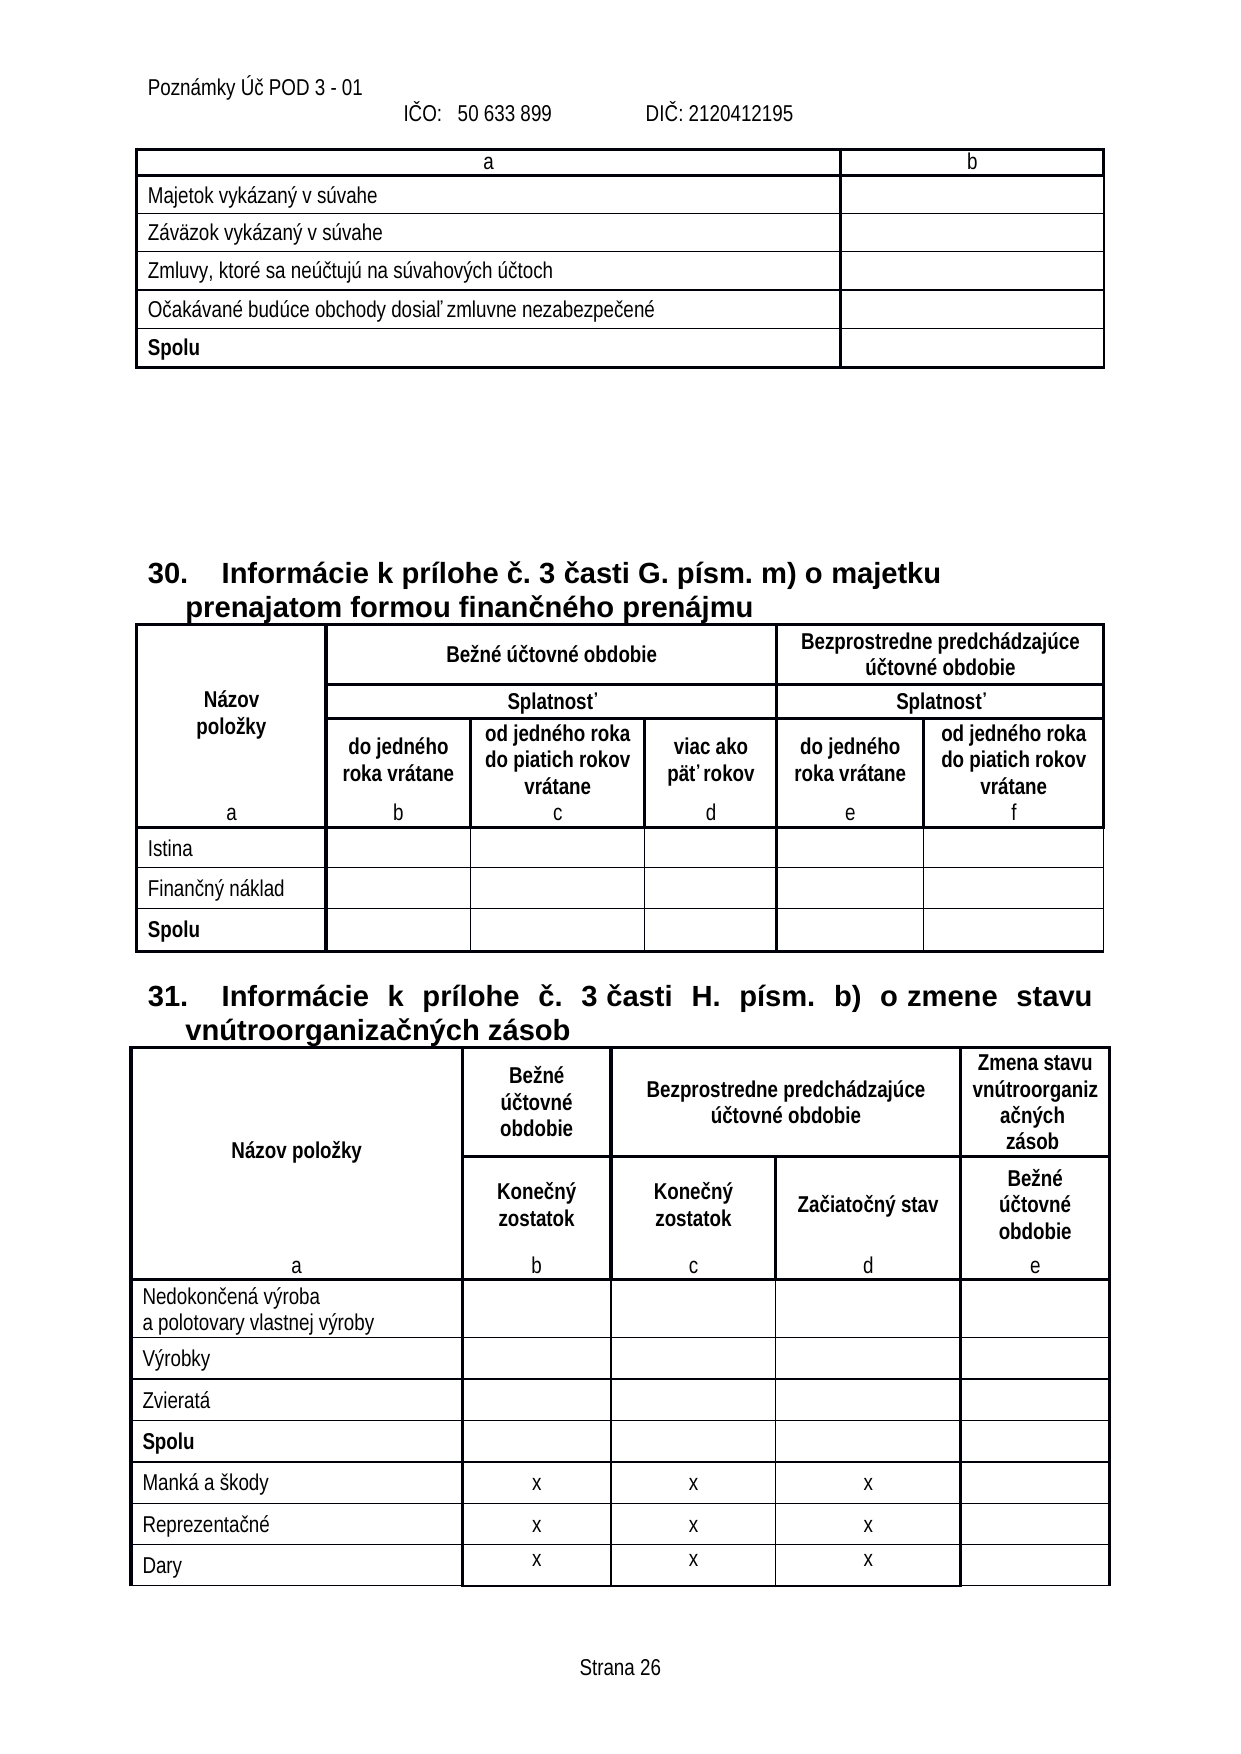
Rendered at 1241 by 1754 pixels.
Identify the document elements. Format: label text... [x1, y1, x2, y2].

table_cell [778, 829, 923, 867]
table_cell e [962, 1252, 1108, 1278]
table_cell [645, 909, 775, 949]
table_cell [645, 868, 775, 908]
table_cell Zvieratá [133, 1380, 461, 1420]
table_cell [924, 829, 1103, 867]
table_cell do jedného roka vrátane [778, 720, 922, 799]
table_cell Nedokončená výroba a polotovary vlastnej výroby [133, 1281, 461, 1337]
title Informácie k prílohe č. 3 časti H. písm. b) o zmene stavu vnútroorganizačných zásob [148, 979, 1092, 1046]
table_cell Zmluvy, ktoré sa neúčtujú na súvahových účtoch [138, 252, 839, 289]
table_cell x [776, 1504, 959, 1544]
table_cell a [133, 1252, 461, 1278]
table_cell Spolu [138, 909, 324, 949]
table_cell a [138, 151, 839, 174]
table_cell [464, 1421, 610, 1461]
table_cell x [464, 1545, 610, 1585]
table_cell [464, 1338, 610, 1378]
table_header Bezprostredne predchádzajúce účtovné obdobie [613, 1049, 959, 1155]
table_cell Reprezentačné [133, 1504, 461, 1544]
table_cell x [612, 1545, 775, 1585]
table_cell [842, 329, 1103, 366]
table_cell Spolu [133, 1421, 461, 1461]
table_cell Konečný zostatok [613, 1158, 774, 1252]
table_cell a [138, 799, 324, 826]
table_cell [471, 909, 644, 949]
table_cell Majetok vykázaný v súvahe [138, 177, 839, 212]
table_cell d [777, 1252, 959, 1278]
table_cell [778, 868, 923, 908]
table_cell b [328, 799, 469, 826]
table_cell [962, 1421, 1108, 1461]
table_cell [645, 829, 775, 867]
table_cell [328, 868, 470, 908]
table_cell d [646, 799, 775, 826]
table_cell [612, 1281, 775, 1337]
table_cell c [613, 1252, 774, 1278]
table_cell [612, 1380, 775, 1420]
table_cell b [464, 1252, 609, 1278]
table_cell [962, 1463, 1108, 1502]
table_cell [776, 1281, 959, 1337]
table_cell [842, 177, 1103, 212]
table_cell x [464, 1504, 610, 1544]
table_header Názov položky [138, 626, 324, 799]
table_cell x [776, 1463, 959, 1502]
table_cell x [612, 1463, 775, 1502]
table_cell [842, 252, 1103, 289]
table_cell Manká a škody [133, 1463, 461, 1502]
table_cell Istina [138, 829, 324, 867]
table_cell Spolu [138, 329, 839, 366]
table_cell [612, 1338, 775, 1378]
table_cell [842, 214, 1103, 251]
table_cell [328, 829, 470, 867]
table_cell od jedného roka do piatich rokov vrátane [925, 720, 1102, 799]
table_cell Finančný náklad [138, 868, 324, 908]
table_cell Splatnosť [328, 686, 775, 717]
table_cell [464, 1380, 610, 1420]
table_cell Bežné účtovné obdobie [962, 1158, 1108, 1252]
table_header Názov položky [133, 1049, 461, 1252]
title Informácie k prílohe č. 3 časti G. písm. m) o majetku prenajatom formou finančného prenájmu [148, 556, 1092, 623]
table_header Bežné účtovné obdobie [328, 626, 775, 683]
table_cell [778, 909, 923, 949]
table_cell [962, 1281, 1108, 1337]
table_cell Výrobky [133, 1338, 461, 1378]
table_cell Dary [133, 1545, 461, 1585]
table_cell [328, 909, 470, 949]
table_cell [924, 868, 1103, 908]
table_cell [612, 1421, 775, 1461]
table_cell [464, 1281, 610, 1337]
table_header Zmena stavu vnútroorganizačných zásob [962, 1049, 1108, 1155]
table_cell [471, 829, 644, 867]
table_cell [776, 1338, 959, 1378]
table_cell Konečný zostatok [464, 1158, 609, 1252]
table_cell x [776, 1545, 959, 1585]
table_cell Splatnosť [778, 686, 1102, 717]
table_cell od jedného roka do piatich rokov vrátane [472, 720, 643, 799]
table_cell [471, 868, 644, 908]
table_cell Očakávané budúce obchody dosiaľ zmluvne nezabezpečené [138, 291, 839, 328]
table_cell [962, 1504, 1108, 1544]
table_cell [962, 1380, 1108, 1420]
table_cell do jedného roka vrátane [328, 720, 469, 799]
table_cell Záväzok vykázaný v súvahe [138, 214, 839, 251]
table_cell [776, 1380, 959, 1420]
table_cell [962, 1338, 1108, 1378]
table_cell f [925, 799, 1102, 826]
table_header Bežné účtovné obdobie [464, 1049, 609, 1155]
table_cell Začiatočný stav [777, 1158, 959, 1252]
table_cell x [612, 1504, 775, 1544]
table_cell c [472, 799, 643, 826]
table_cell viac ako päť rokov [646, 720, 775, 799]
table_cell e [778, 799, 922, 826]
table_cell [924, 909, 1103, 949]
table_cell b [842, 151, 1102, 174]
table_cell [962, 1545, 1108, 1585]
table_cell [776, 1421, 959, 1461]
table_header Bezprostredne predchádzajúce účtovné obdobie [778, 626, 1102, 683]
table_cell x [464, 1463, 610, 1502]
table_cell [842, 291, 1103, 328]
